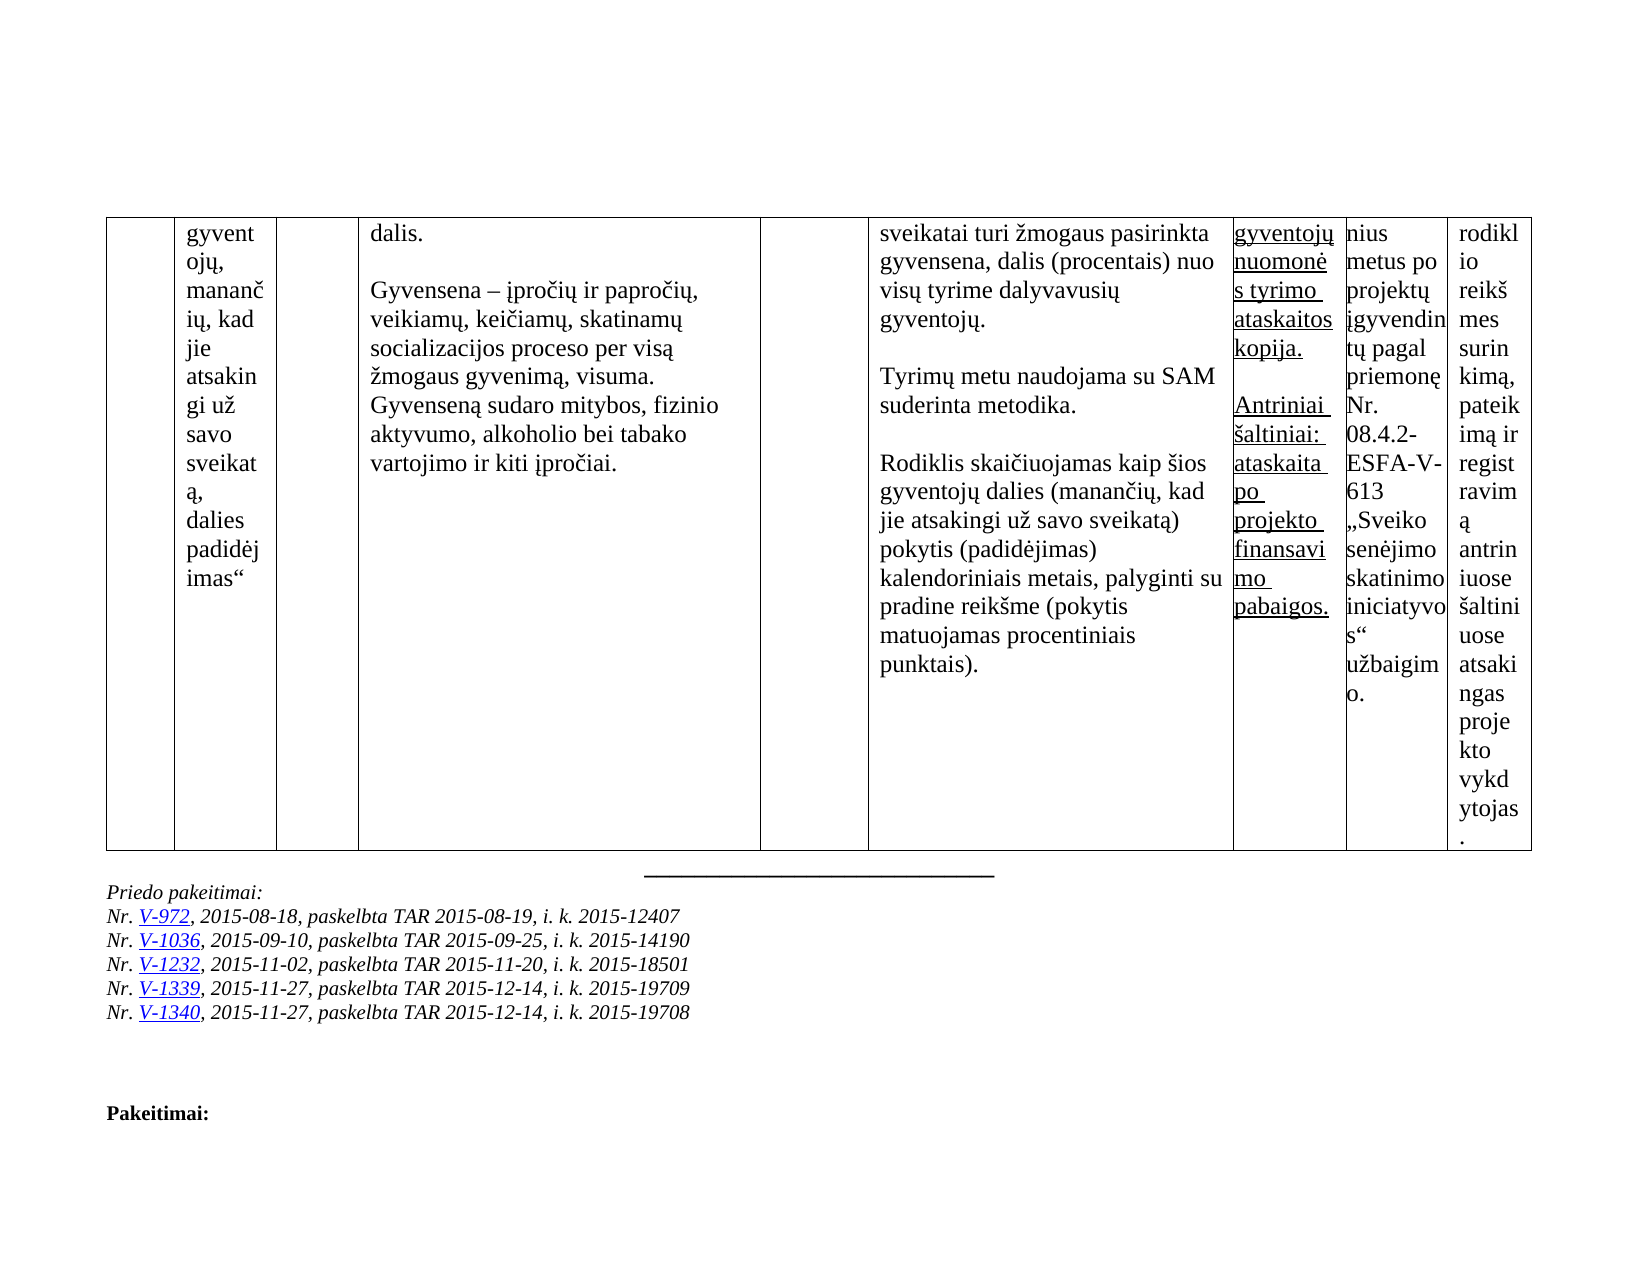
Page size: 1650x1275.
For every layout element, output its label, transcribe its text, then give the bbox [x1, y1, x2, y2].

text Nr. V-972, 2015-08-18, paskelbta TAR 2015-08-19, i. k. 2015-12407 [106, 904, 1532, 928]
table_cell dalis. Gyvensena – įpročių ir papročių, veikiamų, keičiamų, skatinamų socializacijos proceso per visą žmogaus gyvenimą, visuma. Gyvenseną sudaro mitybos, fizinio aktyvumo, alkoholio bei tabako vartojimo ir kiti įpročiai. [359, 218, 760, 850]
table_cell sveikatai turi žmogaus pasirinkta gyvensena, dalis (procentais) nuo visų tyrime dalyvavusių gyventojų. Tyrimų metu naudojama su SAM suderinta metodika. Rodiklis skaičiuojamas kaip šios gyventojų dalies (manančių, kad jie atsakingi už savo sveikatą) pokytis (padidėjimas) kalendoriniais metais, palyginti su pradine reikšme (pokytis matuojamas procentiniais punktais). [869, 218, 1233, 850]
text Nr. V-1232, 2015-11-02, paskelbta TAR 2015-11-20, i. k. 2015-18501 [106, 952, 1532, 976]
text Nr. V-1339, 2015-11-27, paskelbta TAR 2015-12-14, i. k. 2015-19709 [106, 976, 1532, 1000]
text Pakeitimai: [106, 1101, 1532, 1125]
text ____________________________ [106, 851, 1532, 880]
text Nr. V-1340, 2015-11-27, paskelbta TAR 2015-12-14, i. k. 2015-19708 [106, 1000, 1532, 1024]
text Nr. V-1036, 2015-09-10, paskelbta TAR 2015-09-25, i. k. 2015-14190 [106, 928, 1532, 952]
table_cell nius metus po projektų įgyvendintų pagal priemonę Nr. 08.4.2-ESFA-V-613 „Sveiko senėjimo skatinimo iniciatyvos“ užbaigimo. [1347, 218, 1447, 850]
table_cell [277, 218, 358, 850]
text Priedo pakeitimai: [106, 880, 1532, 904]
table_cell gyventojų nuomonės tyrimo ataskaitos kopija. Antriniai šaltiniai: ataskaita po projekto finansavimo pabaigos. [1234, 218, 1346, 850]
table_cell [761, 218, 868, 850]
table_cell [107, 218, 174, 850]
table_cell gyventojų, manančių, kad jie atsakingi už savo sveikatą, dalies padidėjimas“ [175, 218, 276, 850]
table_cell rodiklio reikšmes surinkimą, pateikimą ir registravimą antriniuose šaltiniuose atsakingas projekto vykdytojas. [1448, 218, 1531, 850]
